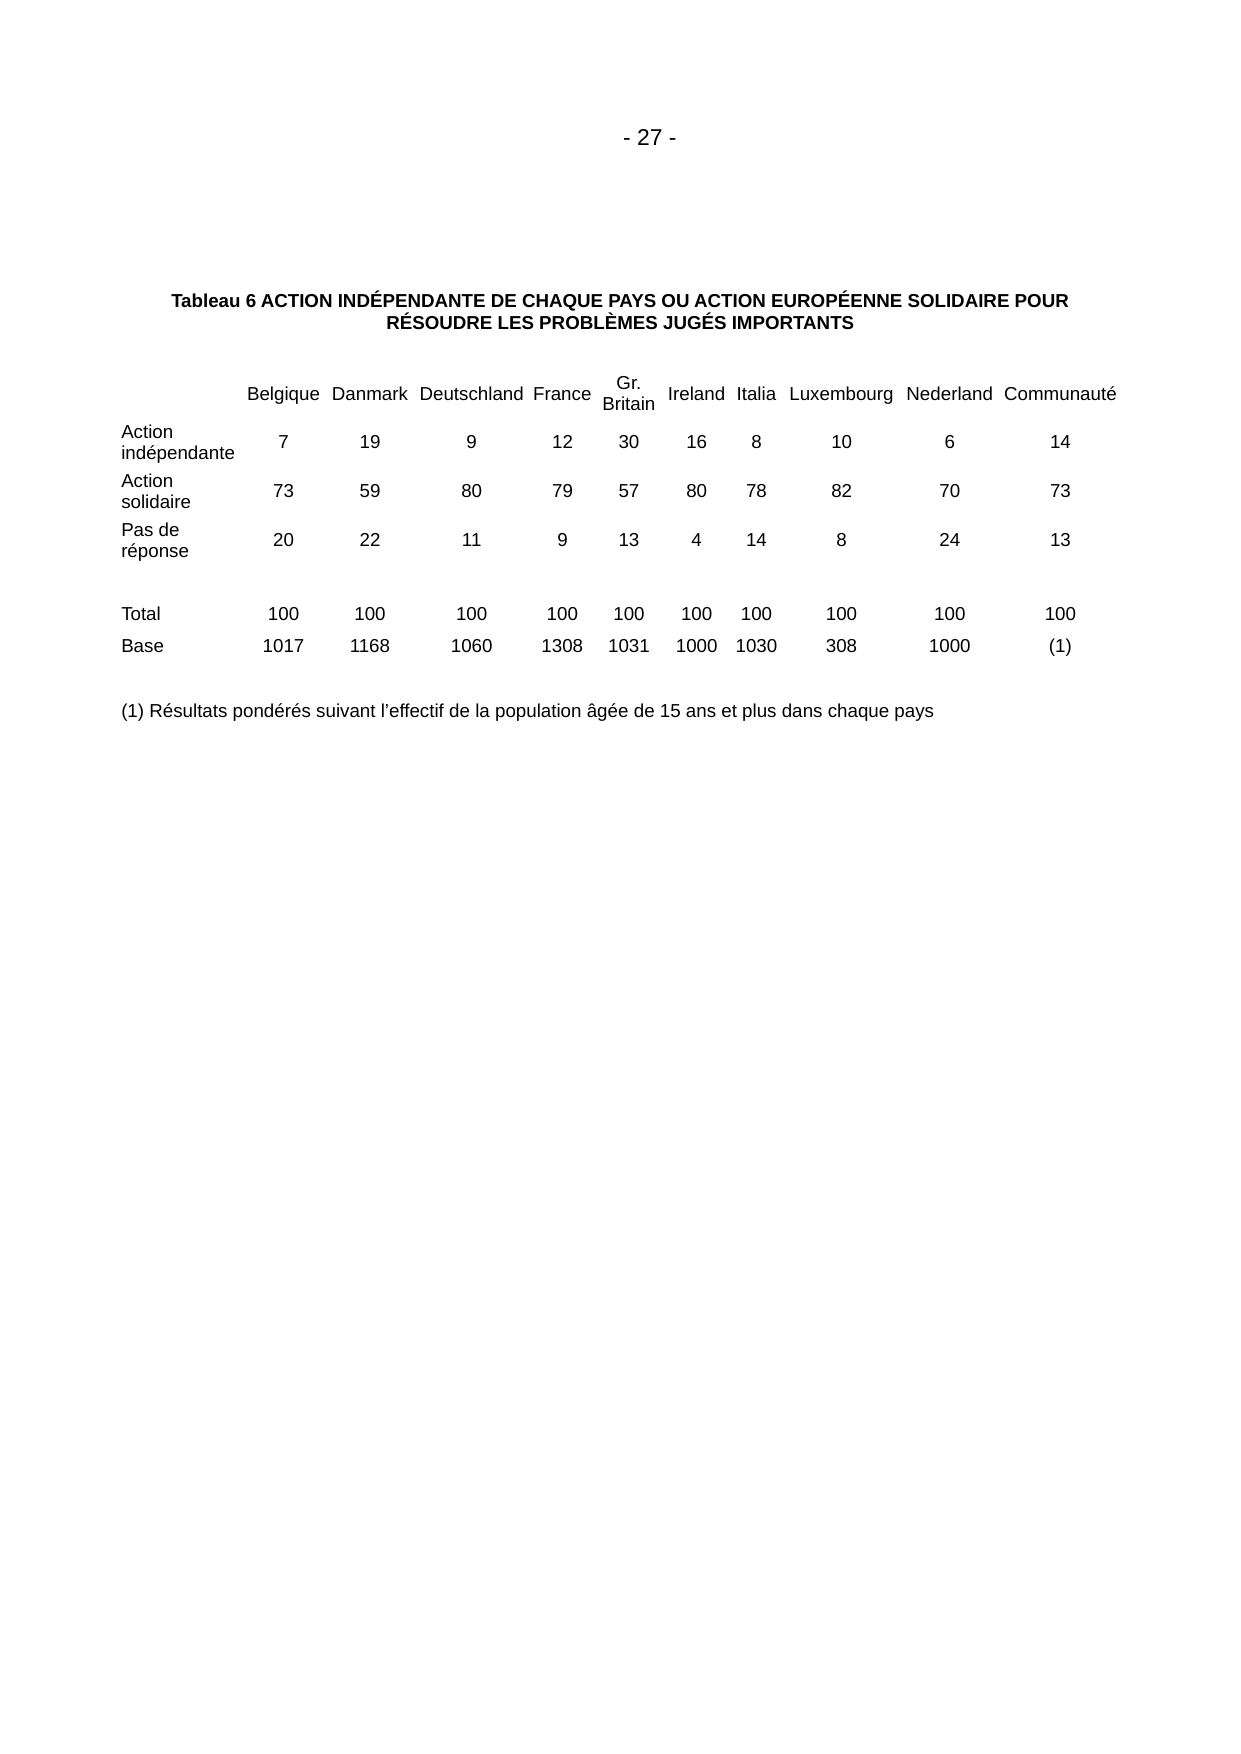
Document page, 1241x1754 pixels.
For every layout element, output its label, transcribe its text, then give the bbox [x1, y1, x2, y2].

table_cell 59 [326, 467, 413, 516]
table_cell 82 [782, 467, 901, 516]
table_cell 14 [998, 418, 1122, 467]
table_cell [782, 336, 901, 369]
table_cell 57 [595, 467, 662, 516]
table_cell Action solidaire [118, 467, 241, 516]
table_cell 78 [731, 467, 782, 516]
table_cell [998, 336, 1122, 369]
table_cell Luxembourg [782, 369, 901, 418]
table_cell 100 [326, 597, 413, 629]
table_cell [529, 336, 595, 369]
table_cell 73 [241, 467, 326, 516]
table_cell 100 [731, 597, 782, 629]
table_cell [118, 662, 241, 694]
table_cell 100 [998, 597, 1122, 629]
table_cell 1060 [414, 629, 529, 662]
table_cell [326, 662, 413, 694]
table_cell 9 [529, 516, 595, 564]
table_cell [901, 662, 998, 694]
table_cell 20 [241, 516, 326, 564]
table_cell 4 [662, 516, 731, 564]
table_cell Belgique [241, 369, 326, 418]
table_cell Communauté [998, 369, 1122, 418]
table_cell [414, 336, 529, 369]
table_cell 1017 [241, 629, 326, 662]
table_cell [118, 336, 241, 369]
table_cell France [529, 369, 595, 418]
table_cell 8 [731, 418, 782, 467]
table_cell [782, 662, 901, 694]
table_cell [595, 662, 662, 694]
table_cell 1168 [326, 629, 413, 662]
table_cell [241, 336, 326, 369]
table_cell Ireland [662, 369, 731, 418]
table_cell [901, 565, 998, 597]
table_cell 100 [782, 597, 901, 629]
table_cell 19 [326, 418, 413, 467]
table_cell [998, 565, 1122, 597]
table_cell 16 [662, 418, 731, 467]
table_cell Base [118, 629, 241, 662]
table_cell 1000 [901, 629, 998, 662]
table_cell 24 [901, 516, 998, 564]
table_cell [731, 662, 782, 694]
table_cell [529, 662, 595, 694]
table_cell Nederland [901, 369, 998, 418]
table_cell (1) [998, 629, 1122, 662]
table_cell 100 [662, 597, 731, 629]
table_cell [326, 565, 413, 597]
table_cell 30 [595, 418, 662, 467]
table_cell Total [118, 597, 241, 629]
table_cell 100 [901, 597, 998, 629]
table_cell 12 [529, 418, 595, 467]
table_cell 9 [414, 418, 529, 467]
table_cell (1) Résultats pondérés suivant l’effectif de la population âgée de 15 ans et plus dans chaque pays [118, 694, 1122, 727]
table_cell Deutschland [414, 369, 529, 418]
table_cell 1031 [595, 629, 662, 662]
table_cell 80 [662, 467, 731, 516]
table_cell [595, 565, 662, 597]
table_cell 73 [998, 467, 1122, 516]
table_cell 8 [782, 516, 901, 564]
table_cell 22 [326, 516, 413, 564]
table_cell [731, 565, 782, 597]
table_cell 6 [901, 418, 998, 467]
table_cell 7 [241, 418, 326, 467]
table_header Tableau 6 ACTION INDÉPENDANTE DE CHAQUE PAYS OU ACTION EUROPÉENNE SOLIDAIRE POUR RÉSOUDRE LES PROBLÈMES JUGÉS IMPORTANTS [118, 288, 1122, 336]
table_cell [529, 565, 595, 597]
table_cell 13 [595, 516, 662, 564]
table_cell 14 [731, 516, 782, 564]
table_cell [414, 565, 529, 597]
table_cell 70 [901, 467, 998, 516]
table_cell 308 [782, 629, 901, 662]
table_cell Danmark [326, 369, 413, 418]
table_cell Pas de réponse [118, 516, 241, 564]
table_cell 100 [529, 597, 595, 629]
table_cell [998, 662, 1122, 694]
table_cell [662, 565, 731, 597]
table_cell 13 [998, 516, 1122, 564]
table_cell [731, 336, 782, 369]
table_cell Italia [731, 369, 782, 418]
table_cell [901, 336, 998, 369]
table_cell [118, 565, 241, 597]
table_cell [662, 336, 731, 369]
table_cell [241, 662, 326, 694]
table_cell 1000 [662, 629, 731, 662]
table_cell [662, 662, 731, 694]
table_cell Gr. Britain [595, 369, 662, 418]
table_cell [326, 336, 413, 369]
table_cell 1308 [529, 629, 595, 662]
table_cell [414, 662, 529, 694]
table_cell 79 [529, 467, 595, 516]
table_cell [118, 369, 241, 418]
table_cell 11 [414, 516, 529, 564]
table_cell 100 [241, 597, 326, 629]
table_cell 10 [782, 418, 901, 467]
table_cell [782, 565, 901, 597]
table_cell [595, 336, 662, 369]
table_cell 100 [414, 597, 529, 629]
table_cell 80 [414, 467, 529, 516]
table_cell Action indépendante [118, 418, 241, 467]
table_cell 1030 [731, 629, 782, 662]
table_cell 100 [595, 597, 662, 629]
table_cell [241, 565, 326, 597]
